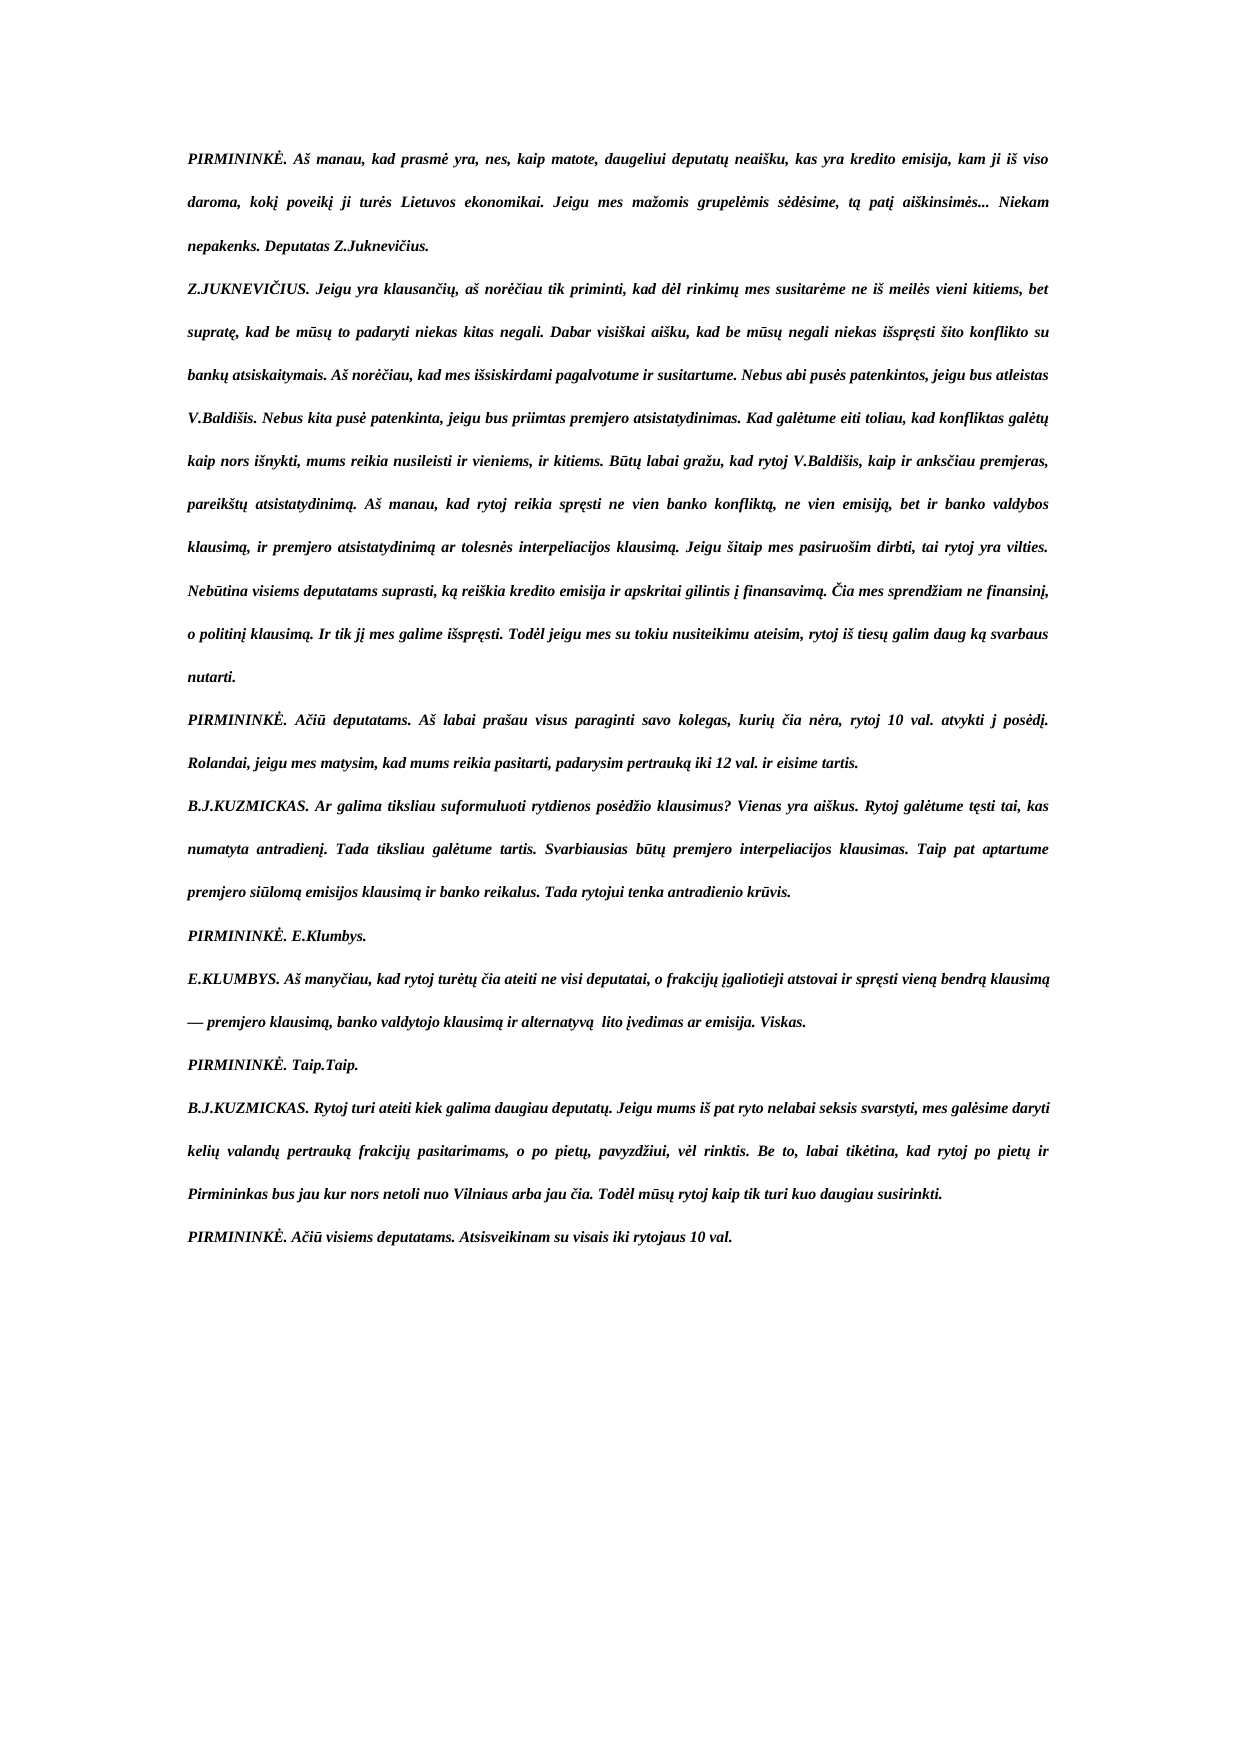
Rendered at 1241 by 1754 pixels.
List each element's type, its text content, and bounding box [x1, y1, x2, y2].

text B.J.KUZMICKAS. Ar galima tiksliau suformuluoti rytdienos posėdžio klausimus? Vienas yra aiškus. Rytoj galėtume tęsti tai, kas numatyta antradienį. Tada tiksliau galėtume tartis. Svarbiausias būtų premjero interpeliacijos klausimas. Taip pat aptartume premjero siūlomą emisijos klausimą ir banko reikalus. Tada rytojui tenka antradienio krūvis. [187, 797, 1053, 912]
text PIRMININKĖ. Ačiū visiems deputatams. Atsisveikinam su visais iki rytojaus 10 val. [187, 1228, 1053, 1257]
text B.J.KUZMICKAS. Rytoj turi ateiti kiek galima daugiau deputatų. Jeigu mums iš pat ryto nelabai seksis svarstyti, mes galėsime daryti kelių valandų pertrauką frakcijų pasitarimams, o po pietų, pavyzdžiui, vėl rinktis. Be to, labai tikėtina, kad rytoj po pietų ir Pirmininkas bus jau kur nors netoli nuo Vilniaus arba jau čia. Todėl mūsų rytoj kaip tik turi kuo daugiau susirinkti. [187, 1099, 1053, 1214]
text PIRMININKĖ. E.Klumbys. [187, 926, 1053, 955]
text Z.JUKNEVIČIUS. Jeigu yra klausančių, aš norėčiau tik priminti, kad dėl rinkimų mes susitarėme ne iš meilės vieni kitiems, bet supratę, kad be mūsų to padaryti niekas kitas negali. Dabar visiškai aišku, kad be mūsų negali niekas išspręsti šito konflikto su bankų atsiskaitymais. Aš norėčiau, kad mes išsiskirdami pagalvotume ir susitartume. Nebus abi pusės patenkintos, jeigu bus atleistas V.Baldišis. Nebus kita pusė patenkinta, jeigu bus priimtas premjero atsistatydinimas. Kad galėtume eiti toliau, kad konfliktas galėtų kaip nors išnykti, mums reikia nusileisti ir vieniems, ir kitiems. Būtų labai gražu, kad rytoj V.Baldišis, kaip ir anksčiau premjeras, pareikštų atsistatydinimą. Aš manau, kad rytoj reikia spręsti ne vien banko konfliktą, ne vien emisiją, bet ir banko valdybos klausimą, ir premjero atsistatydinimą ar tolesnės interpeliacijos klausimą. Jeigu šitaip mes pasiruošim dirbti, tai rytoj yra vilties. Nebūtina visiems deputatams suprasti, ką reiškia kredito emisija ir apskritai gilintis į finansavimą. Čia mes sprendžiam ne finansinį, o politinį klausimą. Ir tik jį mes galime išspręsti. Todėl jeigu mes su tokiu nusiteikimu ateisim, rytoj iš tiesų galim daug ką svarbaus nutarti. [187, 279, 1053, 696]
text PIRMININKĖ. Taip.Taip. [187, 1056, 1053, 1084]
text E.KLUMBYS. Aš manyčiau, kad rytoj turėtų čia ateiti ne visi deputatai, o frakcijų įgaliotieji atstovai ir spręsti vieną bendrą klausimą — premjero klausimą, banko valdytojo klausimą ir alternatyvą lito įvedimas ar emisija. Viskas. [187, 969, 1053, 1041]
text PIRMININKĖ. Aš manau, kad prasmė yra, nes, kaip matote, daugeliui deputatų neaišku, kas yra kredito emisija, kam ji iš viso daroma, kokį poveikį ji turės Lietuvos ekonomikai. Jeigu mes mažomis grupelėmis sėdėsime, tą patį aiškinsimės... Niekam nepakenks. Deputatas Z.Juknevičius. [187, 150, 1053, 265]
text PIRMININKĖ. Ačiū deputatams. Aš labai prašau visus paraginti savo kolegas, kurių čia nėra, rytoj 10 val. atvykti j posėdį. Rolandai, jeigu mes matysim, kad mums reikia pasitarti, padarysim pertrauką iki 12 val. ir eisime tartis. [187, 711, 1053, 782]
